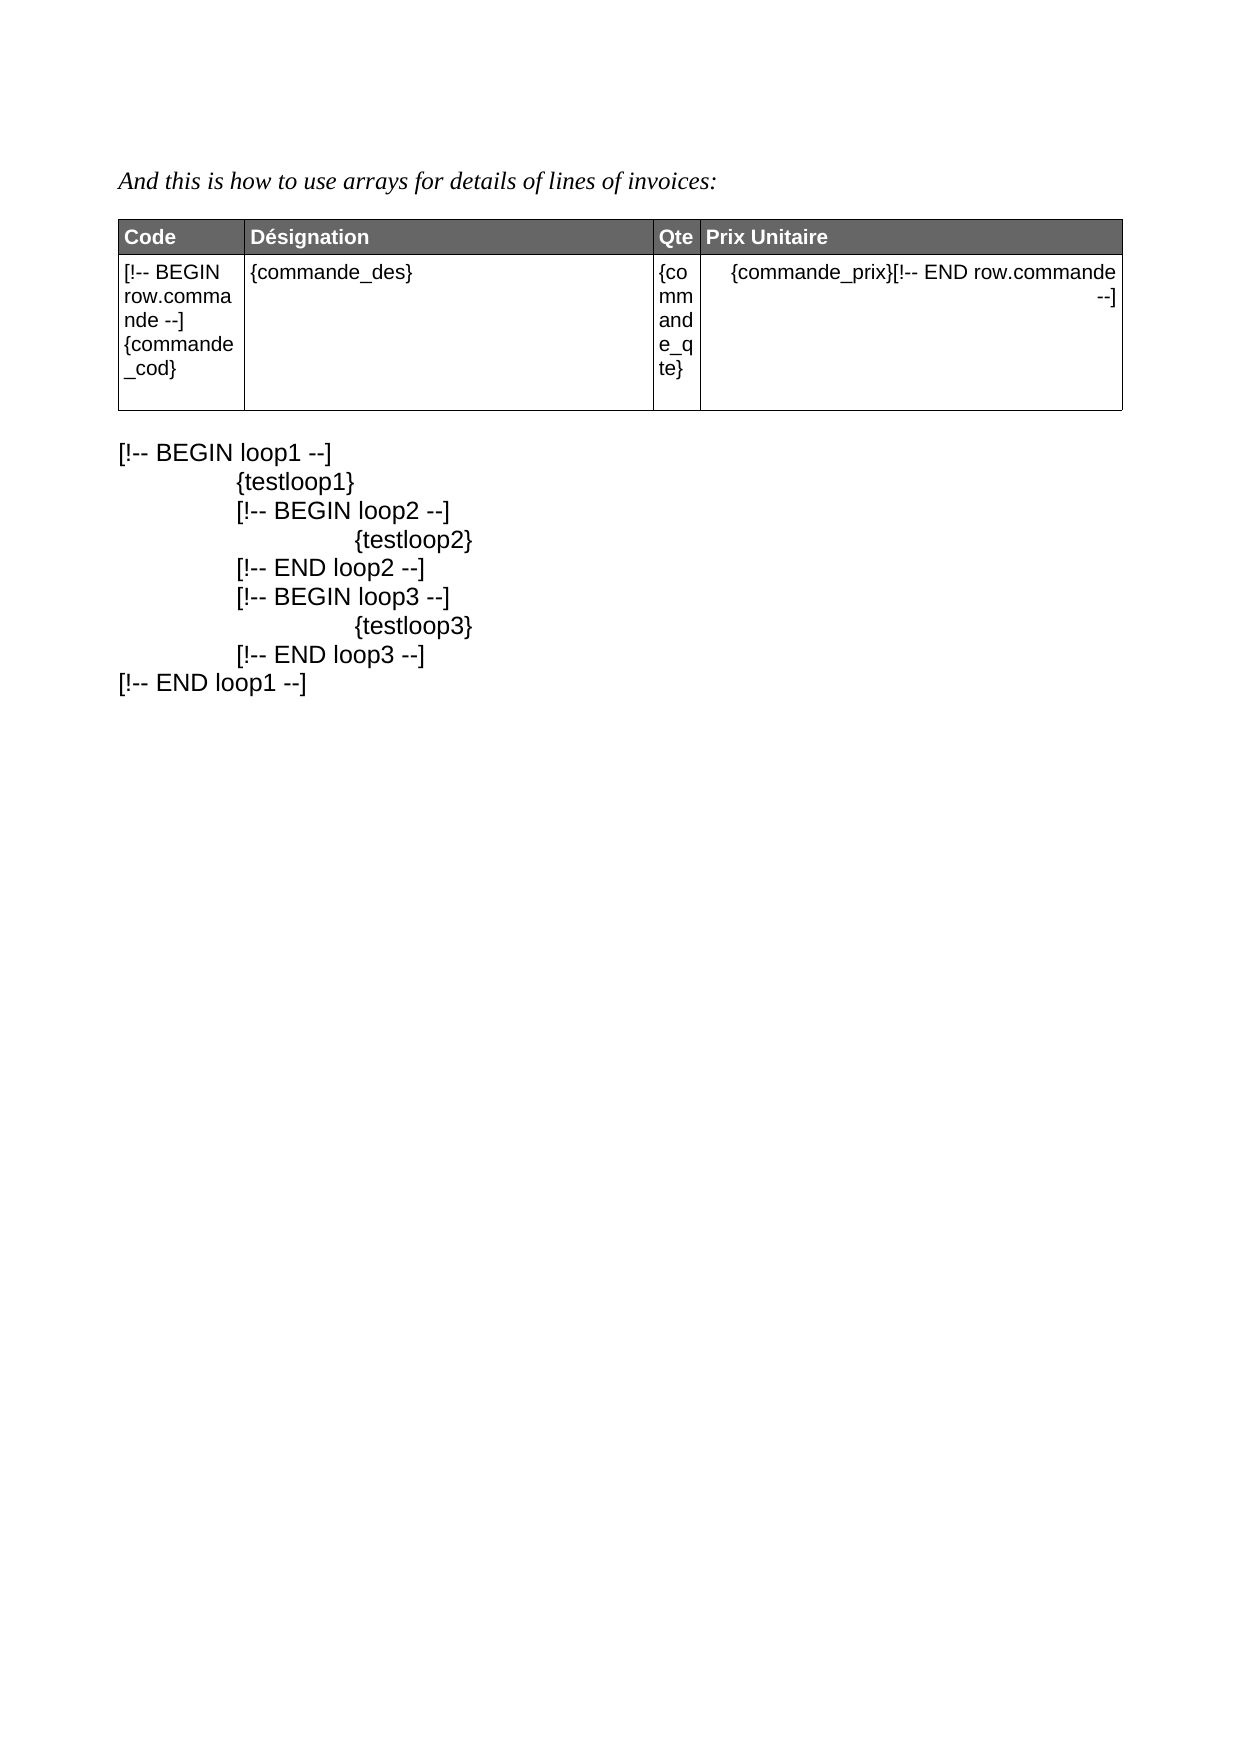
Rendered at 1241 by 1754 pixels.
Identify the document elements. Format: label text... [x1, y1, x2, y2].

text [!-- END loop3 --] [118, 640, 1122, 668]
table_header Désignation [245, 220, 653, 254]
text {testloop2} [118, 525, 1122, 553]
text {testloop3} [118, 611, 1122, 640]
text [!-- END loop1 --] [118, 668, 1122, 697]
text [!-- END loop2 --] [118, 553, 1122, 582]
table_cell {commande_des} [245, 255, 653, 410]
table_cell {commande_qte} [654, 255, 700, 410]
table_header Prix Unitaire [701, 220, 1122, 254]
table_header Qte [654, 220, 700, 254]
text {testloop1} [118, 467, 1122, 496]
table_cell {commande_prix}[!-- END row.commande --] [701, 255, 1122, 410]
text And this is how to use arrays for details of lines of invoices: [118, 166, 1122, 195]
table_header Code [119, 220, 244, 254]
text [!-- BEGIN loop1 --] [118, 438, 1122, 467]
table_cell [!-- BEGIN row.commande --]{commande_cod} [119, 255, 244, 410]
text [!-- BEGIN loop2 --] [118, 496, 1122, 525]
text [!-- BEGIN loop3 --] [118, 582, 1122, 611]
